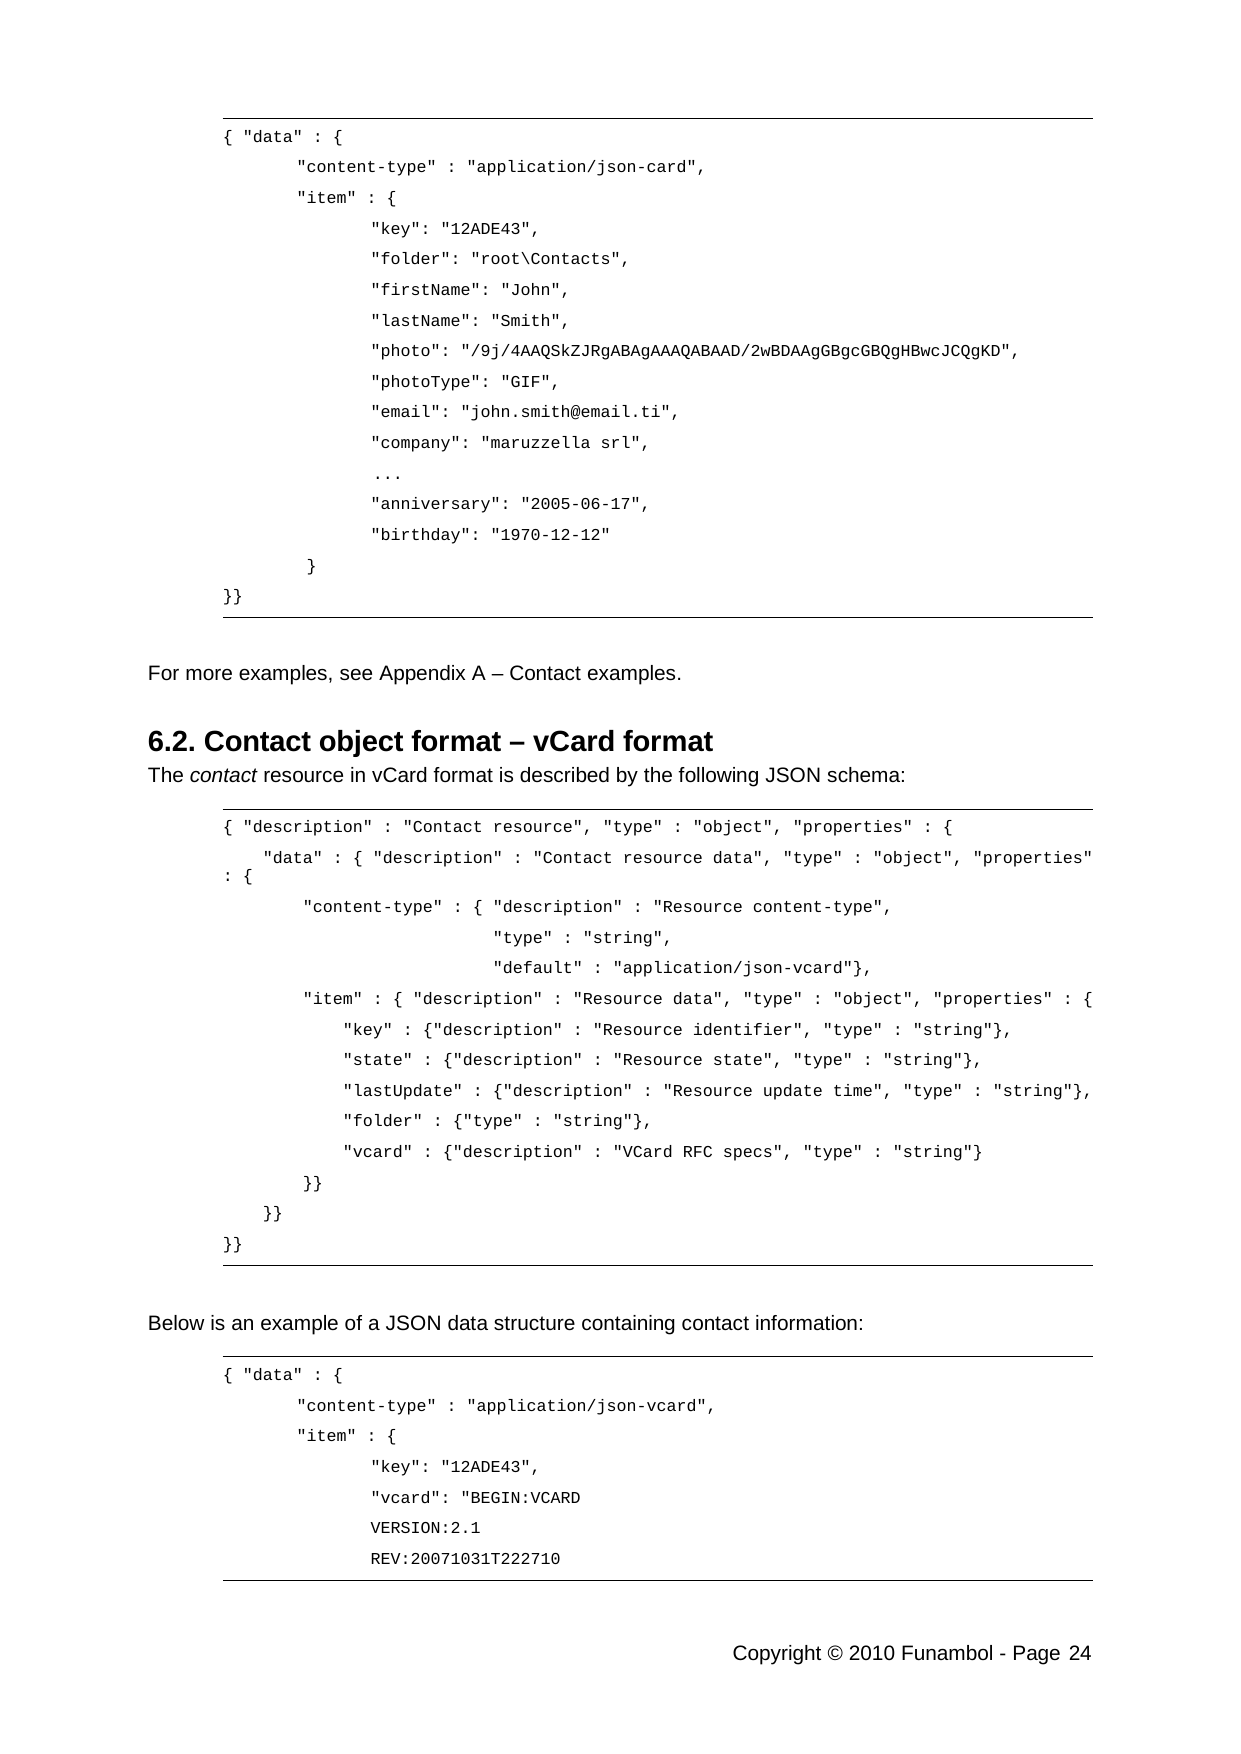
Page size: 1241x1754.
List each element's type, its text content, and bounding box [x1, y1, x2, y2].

text "lastName": "Smith", [223, 302, 1093, 331]
text "state" : {"description" : "Resource state", "type" : "string"}, [223, 1041, 1093, 1071]
text "type" : "string", [223, 919, 1093, 948]
text "email": "john.smith@email.ti", [223, 394, 1093, 423]
text "content-type" : "application/json-vcard", [223, 1387, 1093, 1416]
text "content-type" : { "description" : "Resource content-type", [223, 888, 1093, 917]
text "vcard" : {"description" : "VCard RFC specs", "type" : "string"} [223, 1133, 1093, 1162]
text For more examples, see Appendix A – Contact examples. [148, 662, 1093, 685]
text }} [223, 577, 1093, 617]
text "item" : { "description" : "Resource data", "type" : "object", "properties" : { [223, 980, 1093, 1009]
text { "data" : { [223, 119, 1093, 147]
text "key": "12ADE43", [223, 1448, 1093, 1477]
text "vcard": "BEGIN:VCARD [223, 1479, 1093, 1508]
text "folder" : {"type" : "string"}, [223, 1103, 1093, 1132]
text "photoType": "GIF", [223, 363, 1093, 392]
text "key" : {"description" : "Resource identifier", "type" : "string"}, [223, 1011, 1093, 1040]
text "photo": "/9j/4AAQSkZJRgABAgAAAQABAAD/2wBDAAgGBgcGBQgHBwcJCQgKD", [223, 332, 1093, 362]
subtitle Contact object format – vCard format [148, 725, 1093, 758]
text "lastUpdate" : {"description" : "Resource update time", "type" : "string"}, [223, 1072, 1093, 1101]
text "company": "maruzzella srl", [223, 424, 1093, 453]
text { "data" : { [223, 1357, 1093, 1386]
text }} [223, 1164, 1093, 1193]
text "item" : { [223, 179, 1093, 208]
text "item" : { [223, 1418, 1093, 1447]
text "firstName": "John", [223, 271, 1093, 300]
text The contact resource in vCard format is described by the following JSON schema: [148, 764, 1093, 787]
text "birthday": "1970-12-12" [223, 516, 1093, 545]
text "folder": "root\Contacts", [223, 241, 1093, 270]
text }} [223, 1194, 1093, 1224]
text { "description" : "Contact resource", "type" : "object", "properties" : { [223, 810, 1093, 838]
text "key": "12ADE43", [223, 210, 1093, 239]
text "anniversary": "2005-06-17", [223, 486, 1093, 515]
text "default" : "application/json-vcard"}, [223, 949, 1093, 979]
text Below is an example of a JSON data structure containing contact information: [148, 1312, 1093, 1335]
text "data" : { "description" : "Contact resource data", "type" : "object", "properties" : { [223, 839, 1093, 887]
text VERSION:2.1 [223, 1509, 1093, 1539]
text }} [223, 1225, 1093, 1265]
text REV:20071031T222710 [223, 1540, 1093, 1580]
text "content-type" : "application/json-card", [223, 149, 1093, 178]
text ... [223, 455, 1093, 484]
text } [223, 547, 1093, 576]
